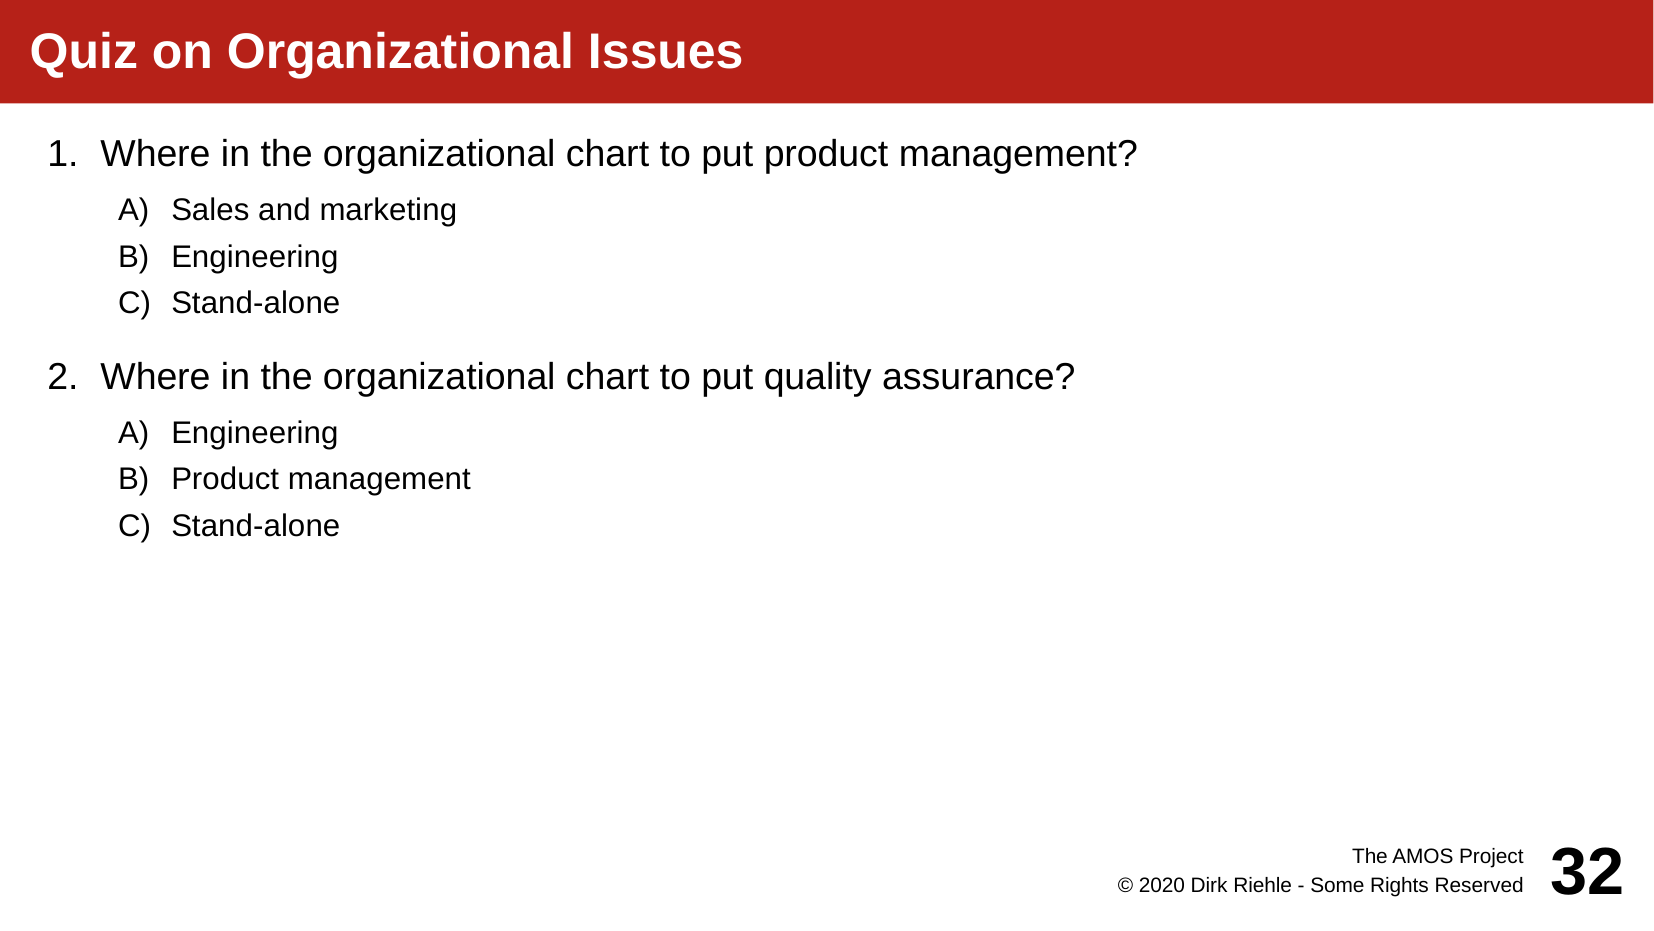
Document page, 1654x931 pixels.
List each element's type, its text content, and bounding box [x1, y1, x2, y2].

list Where in the organizational chart to put product management? Sales and marketing Engineering Stand-alone Where in the organizational chart to put quality assurance? Engineering Product management Stand-alone [29, 132, 1625, 798]
title Quiz on Organizational Issues [0, 0, 1654, 104]
